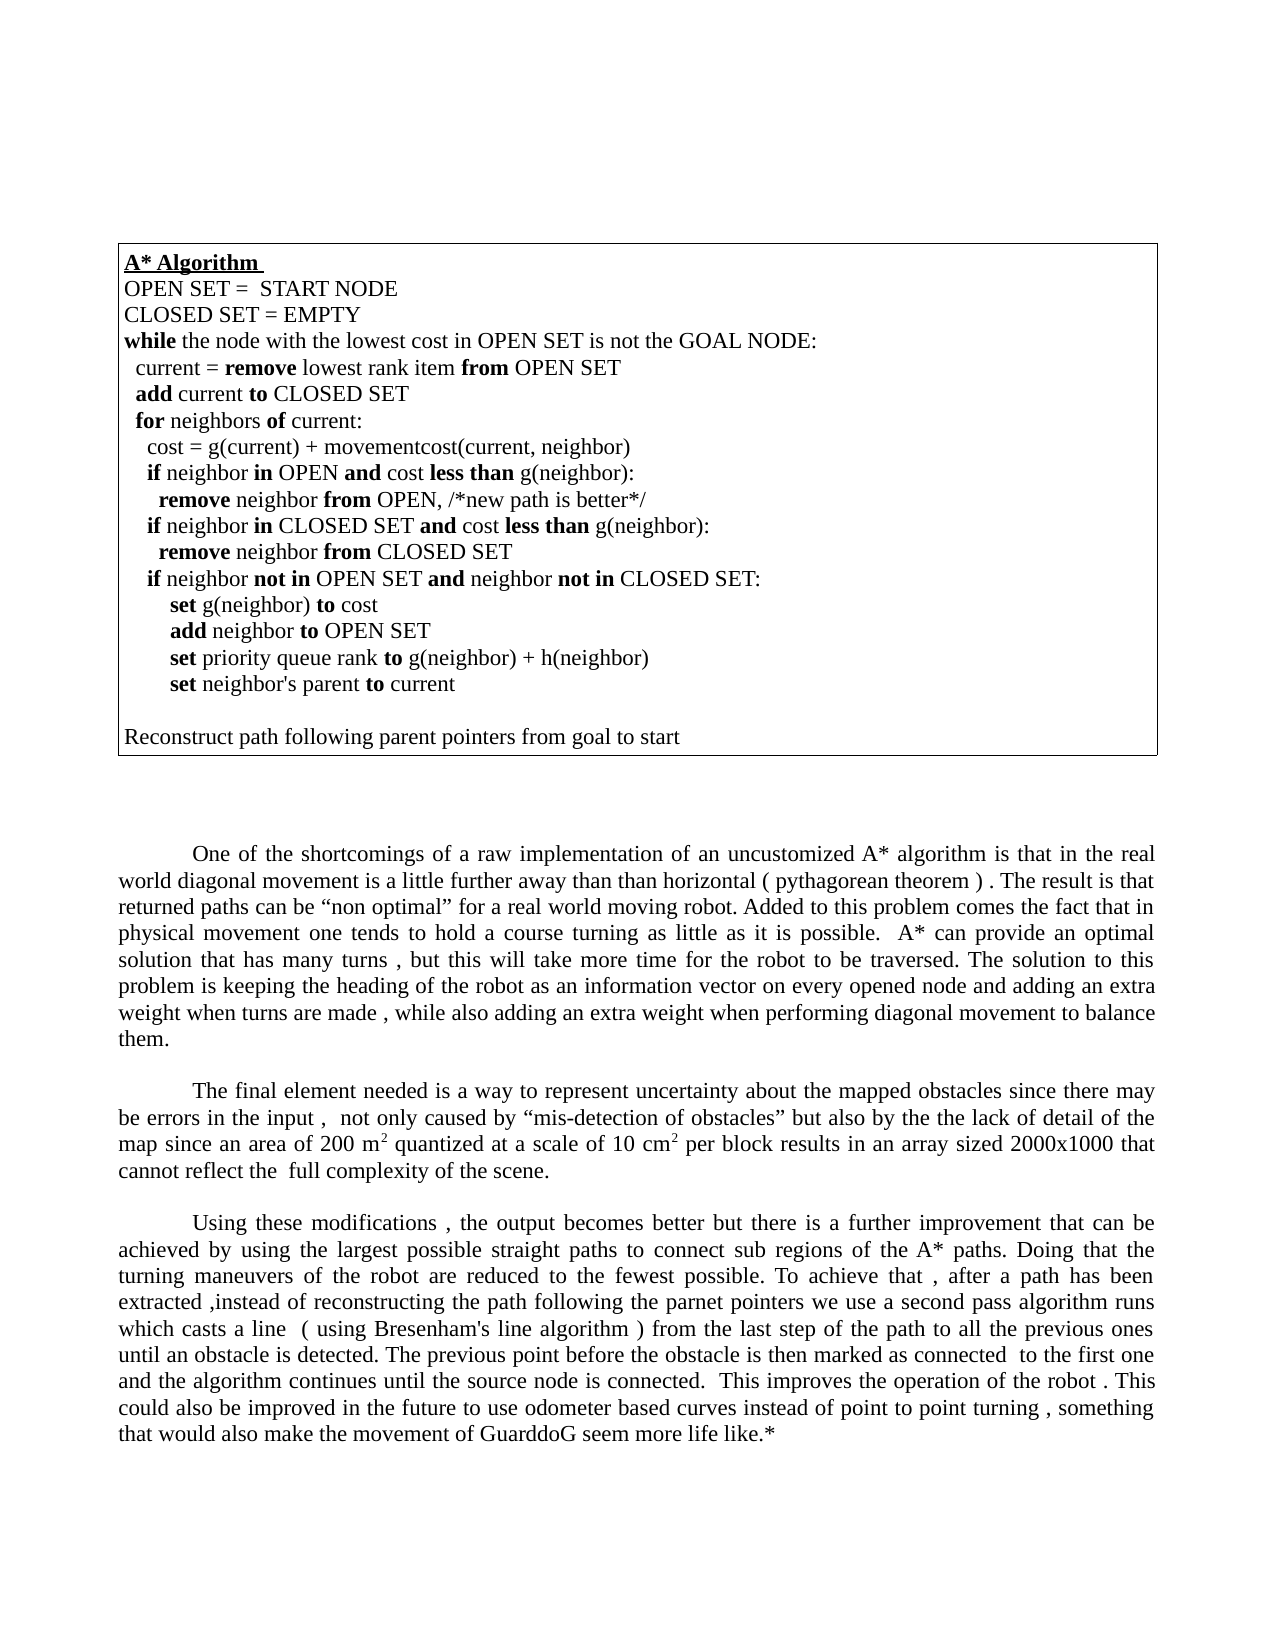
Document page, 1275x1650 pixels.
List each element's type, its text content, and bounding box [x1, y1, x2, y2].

text The final element needed is a way to represent uncertainty about the mapped obstacles since there may be errors in the input , not only caused by “mis-detection of obstacles” but also by the the lack of detail of the map since an area of 200 m2 quantized at a scale of 10 cm2 per block results in an array sized 2000x1000 that cannot reflect the full complexity of the scene. [118, 1078, 1157, 1183]
text Using these modifications , the output becomes better but there is a further improvement that can be achieved by using the largest possible straight paths to connect sub regions of the A* paths. Doing that the turning maneuvers of the robot are reduced to the fewest possible. To achieve that , after a path has been extracted ,instead of reconstructing the path following the parnet pointers we use a second pass algorithm runs which casts a line ( using Bresenham's line algorithm ) from the last step of the path to all the previous ones until an obstacle is detected. The previous point before the obstacle is then marked as connected to the first one and the algorithm continues until the source node is connected. This improves the operation of the robot . This could also be improved in the future to use odometer based curves instead of point to point turning , something that would also make the movement of GuarddoG seem more life like.* [118, 1209, 1157, 1447]
text One of the shortcomings of a raw implementation of an uncustomized A* algorithm is that in the real world diagonal movement is a little further away than than horizontal ( pythagorean theorem ) . The result is that returned paths can be “non optimal” for a real world moving robot. Added to this problem comes the fact that in physical movement one tends to hold a course turning as little as it is possible. A* can provide an optimal solution that has many turns , but this will take more time for the robot to be traversed. The solution to this problem is keeping the heading of the robot as an information vector on every opened node and adding an extra weight when turns are made , while also adding an extra weight when performing diagonal movement to balance them. [118, 840, 1157, 1051]
table_header A* Algorithm OPEN SET = START NODE CLOSED SET = EMPTY while the node with the lowest cost in OPEN SET is not the GOAL NODE: current = remove lowest rank item from OPEN SET add current to CLOSED SET for neighbors of current: cost = g(current) + movementcost(current, neighbor) if neighbor in OPEN and cost less than g(neighbor): remove neighbor from OPEN, /*new path is better*/ if neighbor in CLOSED SET and cost less than g(neighbor): remove neighbor from CLOSED SET if neighbor not in OPEN SET and neighbor not in CLOSED SET: set g(neighbor) to cost add neighbor to OPEN SET set priority queue rank to g(neighbor) + h(neighbor) set neighbor's parent to current Reconstruct path following parent pointers from goal to start [119, 244, 1157, 755]
